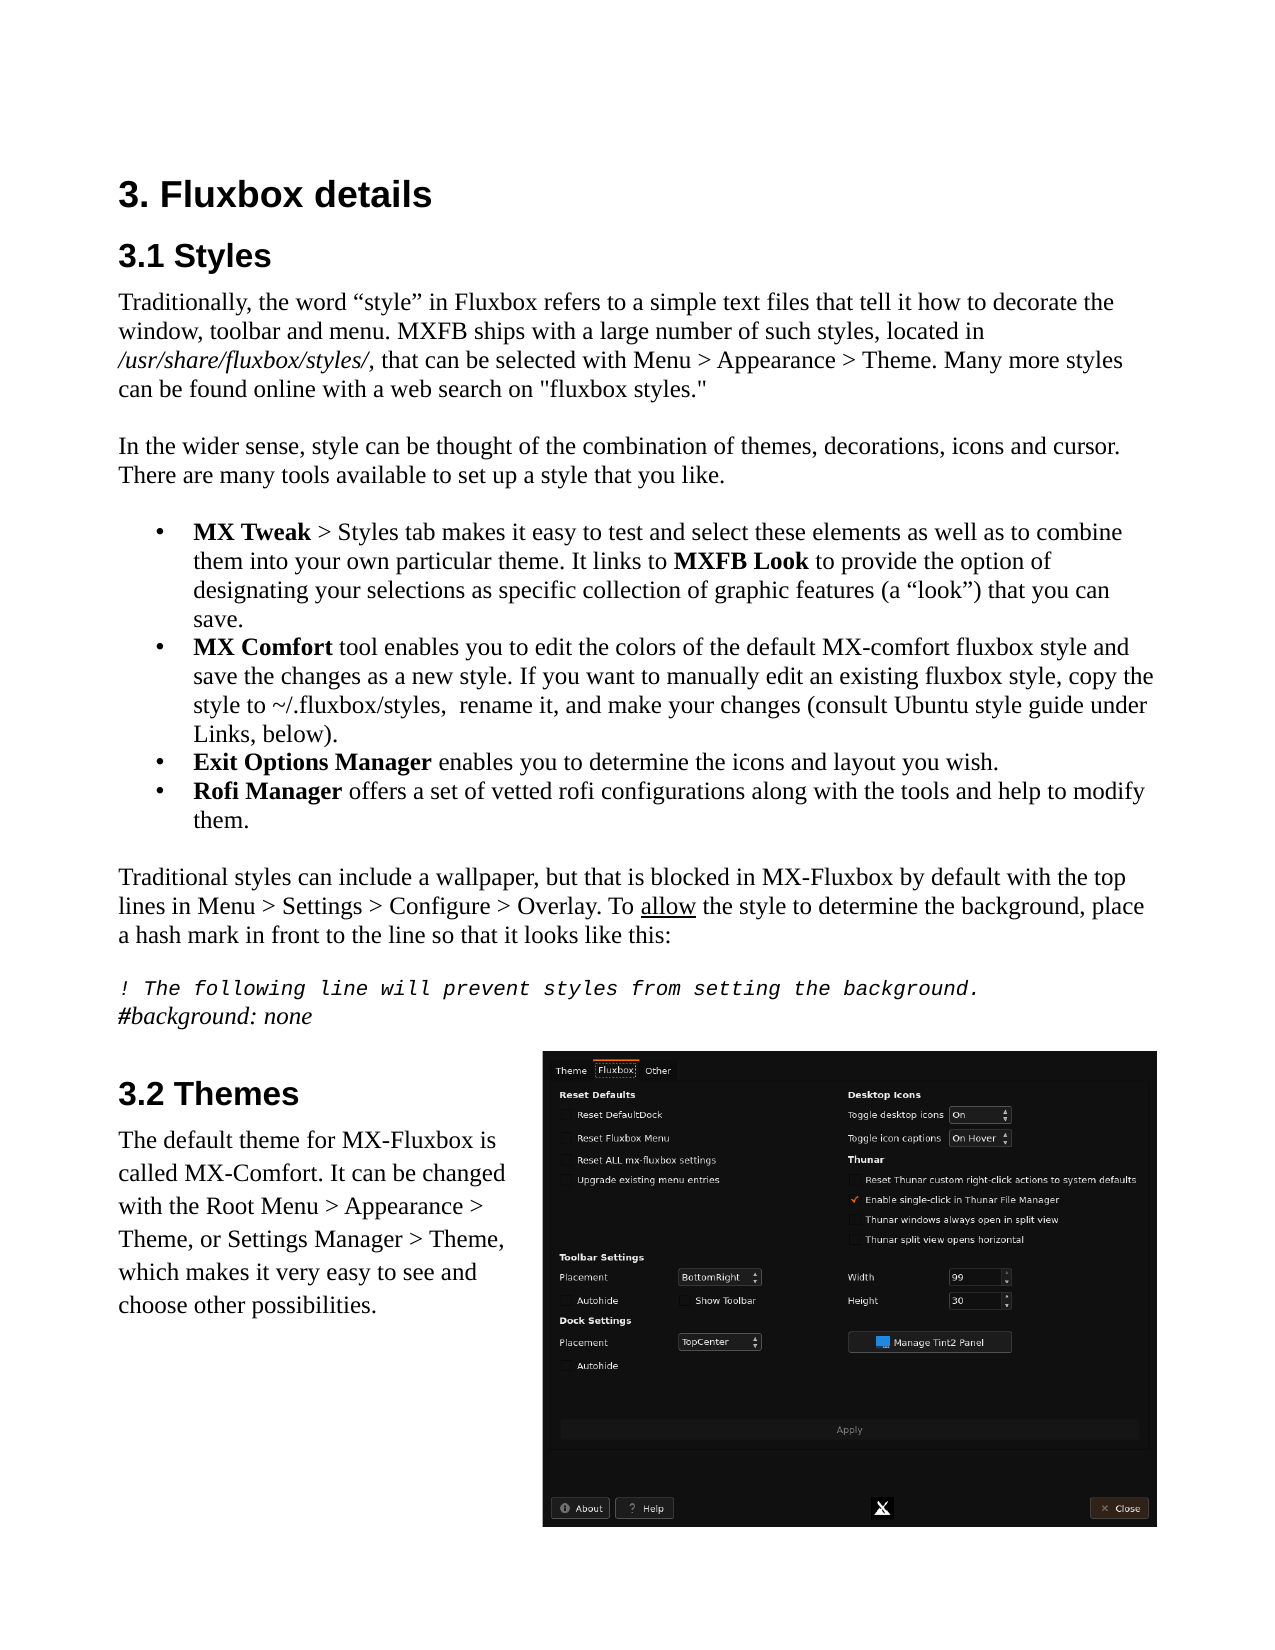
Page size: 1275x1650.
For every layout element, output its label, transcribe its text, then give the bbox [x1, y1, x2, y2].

subtitle 3.2 Themes [118, 1074, 542, 1113]
text The default theme for MX-Fluxbox is called MX-Comfort. It can be changed with the Root Menu > Appearance > Theme, or Settings Manager > Theme, which makes it very easy to see and choose other possibilities. [118, 1125, 542, 1319]
text In the wider sense, style can be thought of the combination of themes, decorations, icons and cursor. There are many tools available to set up a style that you like. [118, 431, 1157, 489]
text Traditional styles can include a wallpaper, but that is blocked in MX-Fluxbox by default with the top lines in Menu > Settings > Configure > Overlay. To allow the style to determine the background, place a hash mark in front to the line so that it looks like this: [118, 862, 1157, 949]
text #background: none [118, 1001, 1157, 1030]
text ! The following line will prevent styles from setting the background. [118, 977, 1157, 1001]
list Exit Options Manager enables you to determine the icons and layout you wish. [156, 747, 1157, 776]
list MX Tweak > Styles tab makes it easy to test and select these elements as well as to combine them into your own particular theme. It links to MXFB Look to provide the option of designating your selections as specific collection of graphic features (a “look”) that you can save. [156, 517, 1157, 632]
text Traditionally, the word “style” in Fluxbox refers to a simple text files that tell it how to decorate the window, toolbar and menu. MXFB ships with a large number of such styles, located in /usr/share/fluxbox/styles/, that can be selected with Menu > Appearance > Theme. Many more styles can be found online with a web search on "fluxbox styles." [118, 287, 1157, 402]
list Rofi Manager offers a set of vetted rofi configurations along with the tools and help to modify them. [156, 776, 1157, 834]
picture [542, 1051, 1157, 1527]
subtitle 3.1 Styles [118, 237, 1157, 275]
list MX Comfort tool enables you to edit the colors of the default MX-comfort fluxbox style and save the changes as a new style. If you want to manually edit an existing fluxbox style, copy the style to ~/.fluxbox/styles, rename it, and make your changes (consult Ubuntu style guide under Links, below). [156, 632, 1157, 747]
subtitle 3. Fluxbox details [118, 173, 1157, 216]
